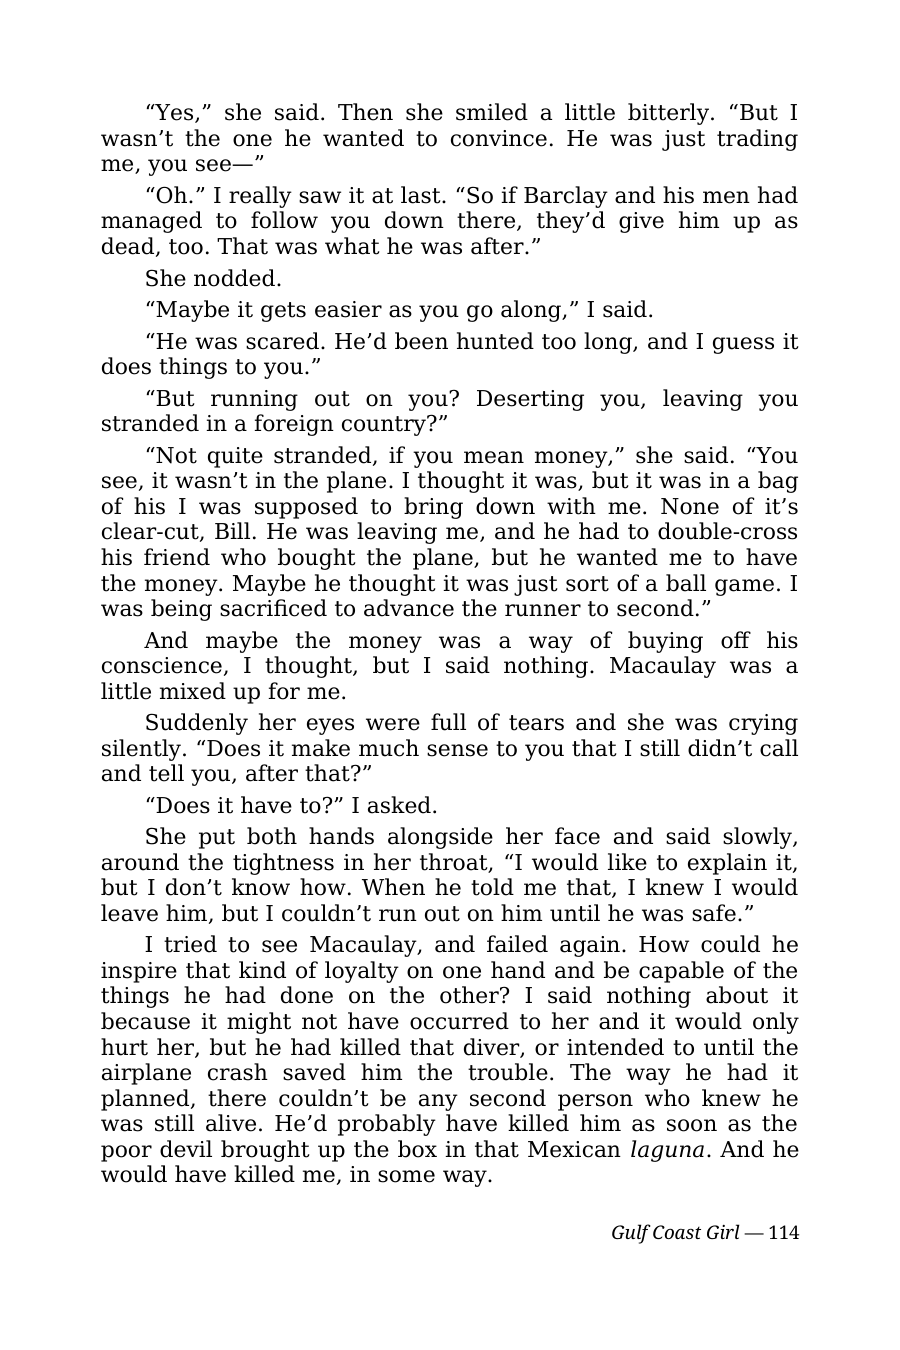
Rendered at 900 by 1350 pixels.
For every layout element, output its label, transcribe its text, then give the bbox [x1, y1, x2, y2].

text “Yes,” she said. Then she smiled a little bitterly. “But I wasn’t the one he wanted to convince. He was just trading me, you see—” [101, 101, 799, 177]
text “He was scared. He’d been hunted too long, and I guess it does things to you.” [101, 329, 799, 380]
text “Maybe it gets easier as you go along,” I said. [101, 297, 799, 323]
text “Oh.” I really saw it at last. “So if Barclay and his men had managed to follow you down there, they’d give him up as dead, too. That was what he was after.” [101, 183, 799, 260]
text “Does it have to?” I asked. [101, 793, 799, 818]
text She nodded. [101, 266, 799, 291]
text “But running out on you? Deserting you, leaving you stranded in a foreign country?” [101, 386, 799, 437]
text “Not quite stranded, if you mean money,” she said. “You see, it wasn’t in the plane. I thought it was, but it was in a bag of his I was supposed to bring down with me. None of it’s clear-cut, Bill. He was leaving me, and he had to double-cross his friend who bought the plane, but he wanted me to have the money. Maybe he thought it was just sort of a ball game. I was being sacrificed to advance the runner to second.” [101, 443, 799, 622]
text She put both hands alongside her face and said slowly, around the tightness in her throat, “I would like to explain it, but I don’t know how. When he told me that, I knew I would leave him, but I couldn’t run out on him until he was safe.” [101, 824, 799, 927]
text Suddenly her eyes were full of tears and she was crying silently. “Does it make much sense to you that I still didn’t call and tell you, after that?” [101, 710, 799, 787]
text And maybe the money was a way of buying off his conscience, I thought, but I said nothing. Macaulay was a little mixed up for me. [101, 628, 799, 704]
text I tried to see Macaulay, and failed again. How could he inspire that kind of loyalty on one hand and be capable of the things he had done on the other? I said nothing about it because it might not have occurred to her and it would only hurt her, but he had killed that diver, or intended to until the airplane crash saved him the trouble. The way he had it planned, there couldn’t be any second person who knew he was still alive. He’d probably have killed him as soon as the poor devil brought up the box in that Mexican laguna. And he would have killed me, in some way. [101, 933, 799, 1188]
